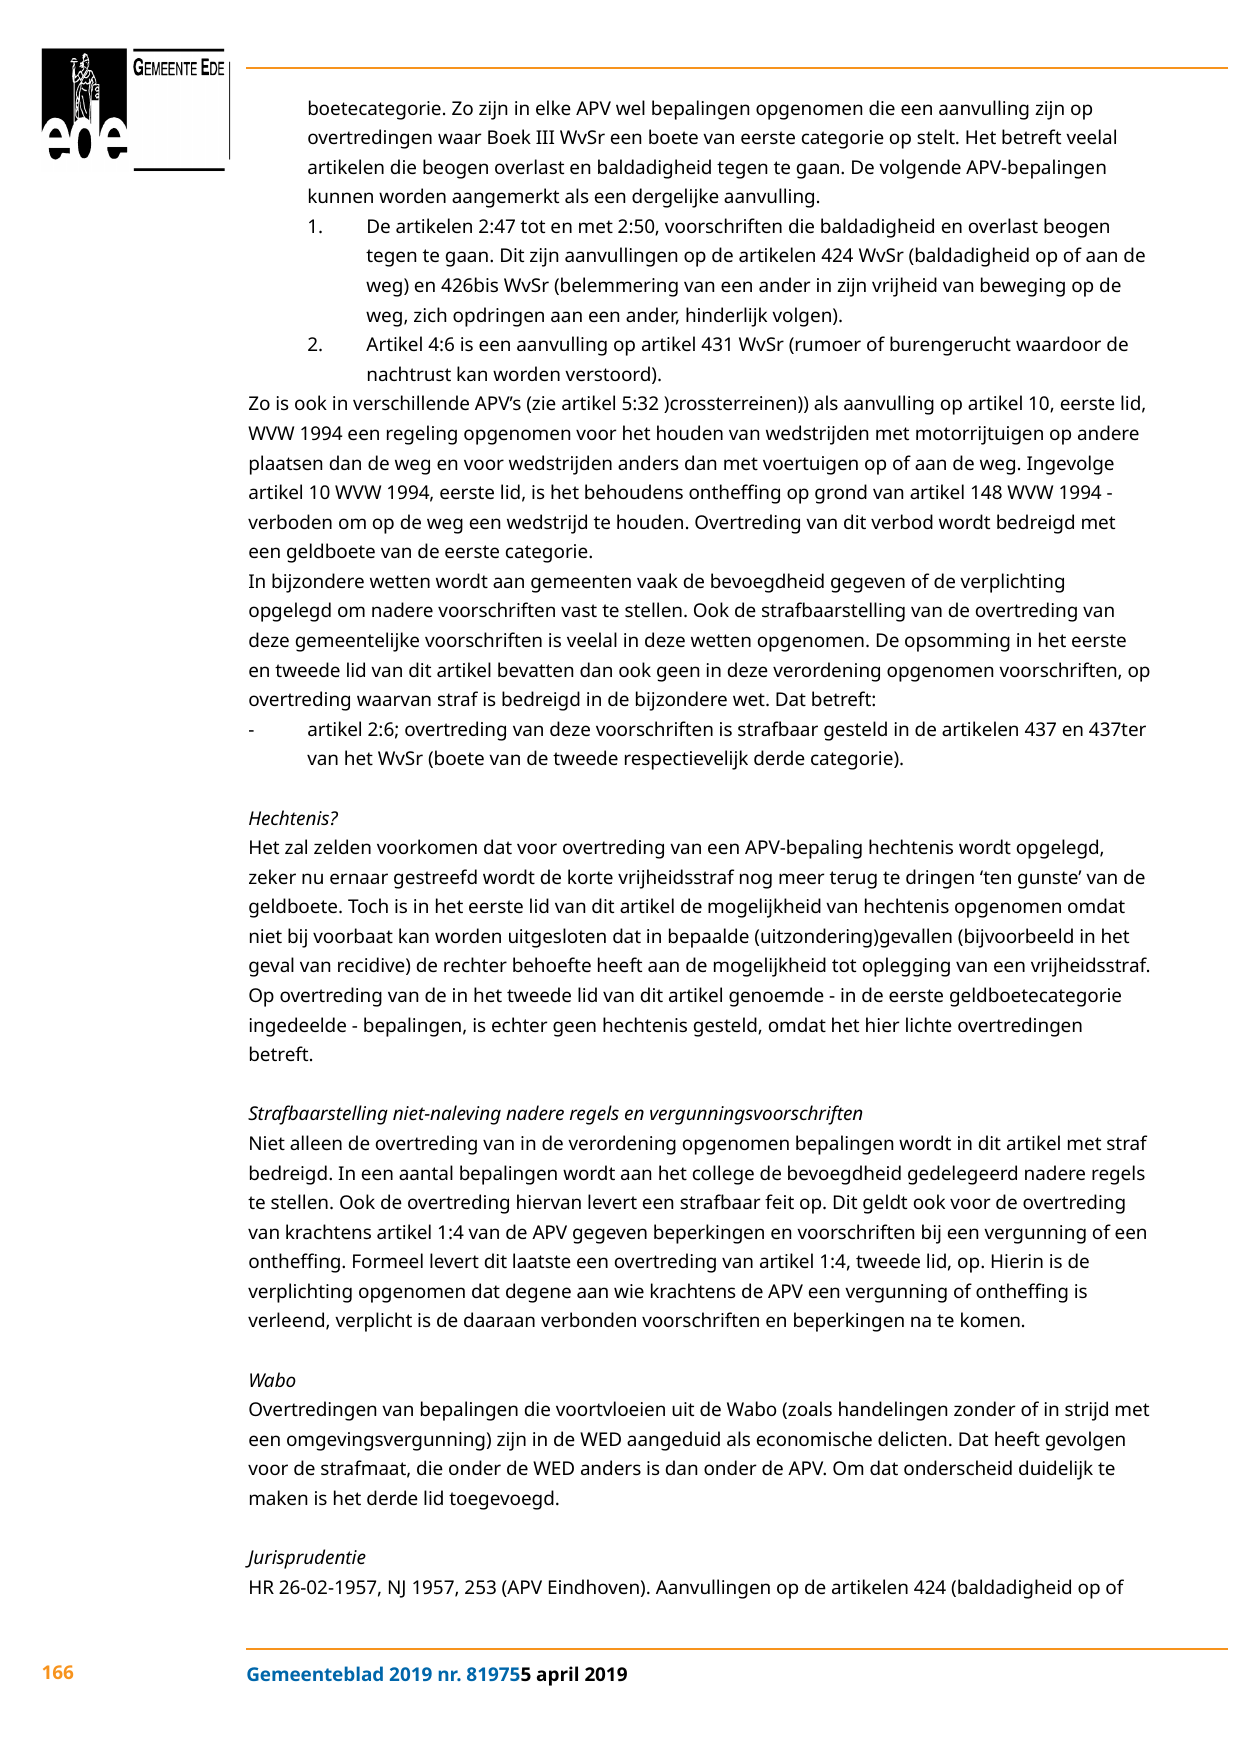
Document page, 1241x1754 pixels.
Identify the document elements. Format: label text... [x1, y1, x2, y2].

text Wabo [248, 1367, 1152, 1393]
text HR 26-02-1957, NJ 1957, 253 (APV Eindhoven). Aanvullingen op de artikelen 424 (baldadigheid op of [248, 1574, 1152, 1600]
text Niet alleen de overtreding van in de verordening opgenomen bepalingen wordt in dit artikel met straf bedreigd. In een aantal bepalingen wordt aan het college de bevoegdheid gedelegeerd nadere regels te stellen. Ook de overtreding hiervan levert een strafbaar feit op. Dit geldt ook voor de overtreding van krachtens artikel 1:4 van de APV gegeven beperkingen en voorschriften bij een vergunning of een ontheffing. Formeel levert dit laatste een overtreding van artikel 1:4, tweede lid, op. Hierin is de verplichting opgenomen dat degene aan wie krachtens de APV een vergunning of ontheffing is verleend, verplicht is de daaraan verbonden voorschriften en beperkingen na te komen. [248, 1130, 1152, 1333]
text Op overtreding van de in het tweede lid van dit artikel genoemde - in de eerste geldboetecategorie ingedeelde - bepalingen, is echter geen hechtenis gesteld, omdat het hier lichte overtredingen betreft. [248, 982, 1152, 1067]
text Strafbaarstelling niet-naleving nadere regels en vergunningsvoorschriften [248, 1101, 1152, 1126]
text Jurisprudentie [248, 1544, 1152, 1570]
text Het zal zelden voorkomen dat voor overtreding van een APV-bepaling hechtenis wordt opgelegd, zeker nu ernaar gestreefd wordt de korte vrijheidsstraf nog meer terug te dringen ‘ten gunste’ van de geldboete. Toch is in het eerste lid van dit artikel de mogelijkheid van hechtenis opgenomen omdat niet bij voorbaat kan worden uitgesloten dat in bepaalde (uitzondering)gevallen (bijvoorbeeld in het geval van recidive) de rechter behoefte heeft aan de mogelijkheid tot oplegging van een vrijheidsstraf. [248, 834, 1152, 978]
text In bijzondere wetten wordt aan gemeenten vaak de bevoegdheid gegeven of de verplichting opgelegd om nadere voorschriften vast te stellen. Ook de strafbaarstelling van de overtreding van deze gemeentelijke voorschriften is veelal in deze wetten opgenomen. De opsomming in het eerste en tweede lid van dit artikel bevatten dan ook geen in deze verordening opgenomen voorschriften, op overtreding waarvan straf is bedreigd in de bijzondere wet. Dat betreft: [248, 568, 1152, 712]
list Artikel 4:6 is een aanvulling op artikel 431 WvSr (rumoer of burengerucht waardoor de nachtrust kan worden verstoord). [307, 331, 1152, 387]
list boetecategorie. Zo zijn in elke APV wel bepalingen opgenomen die een aanvulling zijn op overtredingen waar Boek III WvSr een boete van eerste categorie op stelt. Het betreft veelal artikelen die beogen overlast en baldadigheid tegen te gaan. De volgende APV-bepalingen kunnen worden aangemerkt als een dergelijke aanvulling. [248, 95, 1152, 209]
text Zo is ook in verschillende APV’s (zie artikel 5:32 )crossterreinen)) als aanvulling op artikel 10, eerste lid, WVW 1994 een regeling opgenomen voor het houden van wedstrijden met motorrijtuigen op andere plaatsen dan de weg en voor wedstrijden anders dan met voertuigen op of aan de weg. Ingevolge artikel 10 WVW 1994, eerste lid, is het behoudens ontheffing op grond van artikel 148 WVW 1994 - verboden om op de weg een wedstrijd te houden. Overtreding van dit verbod wordt bedreigd met een geldboete van de eerste categorie. [248, 391, 1152, 564]
list artikel 2:6; overtreding van deze voorschriften is strafbaar gesteld in de artikelen 437 en 437ter van het WvSr (boete van de tweede respectievelijk derde categorie). [248, 716, 1152, 771]
picture [41, 47, 231, 172]
text Overtredingen van bepalingen die voortvloeien uit de Wabo (zoals handelingen zonder of in strijd met een omgevingsvergunning) zijn in de WED aangeduid als economische delicten. Dat heeft gevolgen voor de strafmaat, die onder de WED anders is dan onder de APV. Om dat onderscheid duidelijk te maken is het derde lid toegevoegd. [248, 1396, 1152, 1511]
text Hechtenis? [248, 805, 1152, 831]
list De artikelen 2:47 tot en met 2:50, voorschriften die baldadigheid en overlast beogen tegen te gaan. Dit zijn aanvullingen op de artikelen 424 WvSr (baldadigheid op of aan de weg) en 426bis WvSr (belemmering van een ander in zijn vrijheid van beweging op de weg, zich opdringen aan een ander, hinderlijk volgen). [307, 213, 1152, 328]
